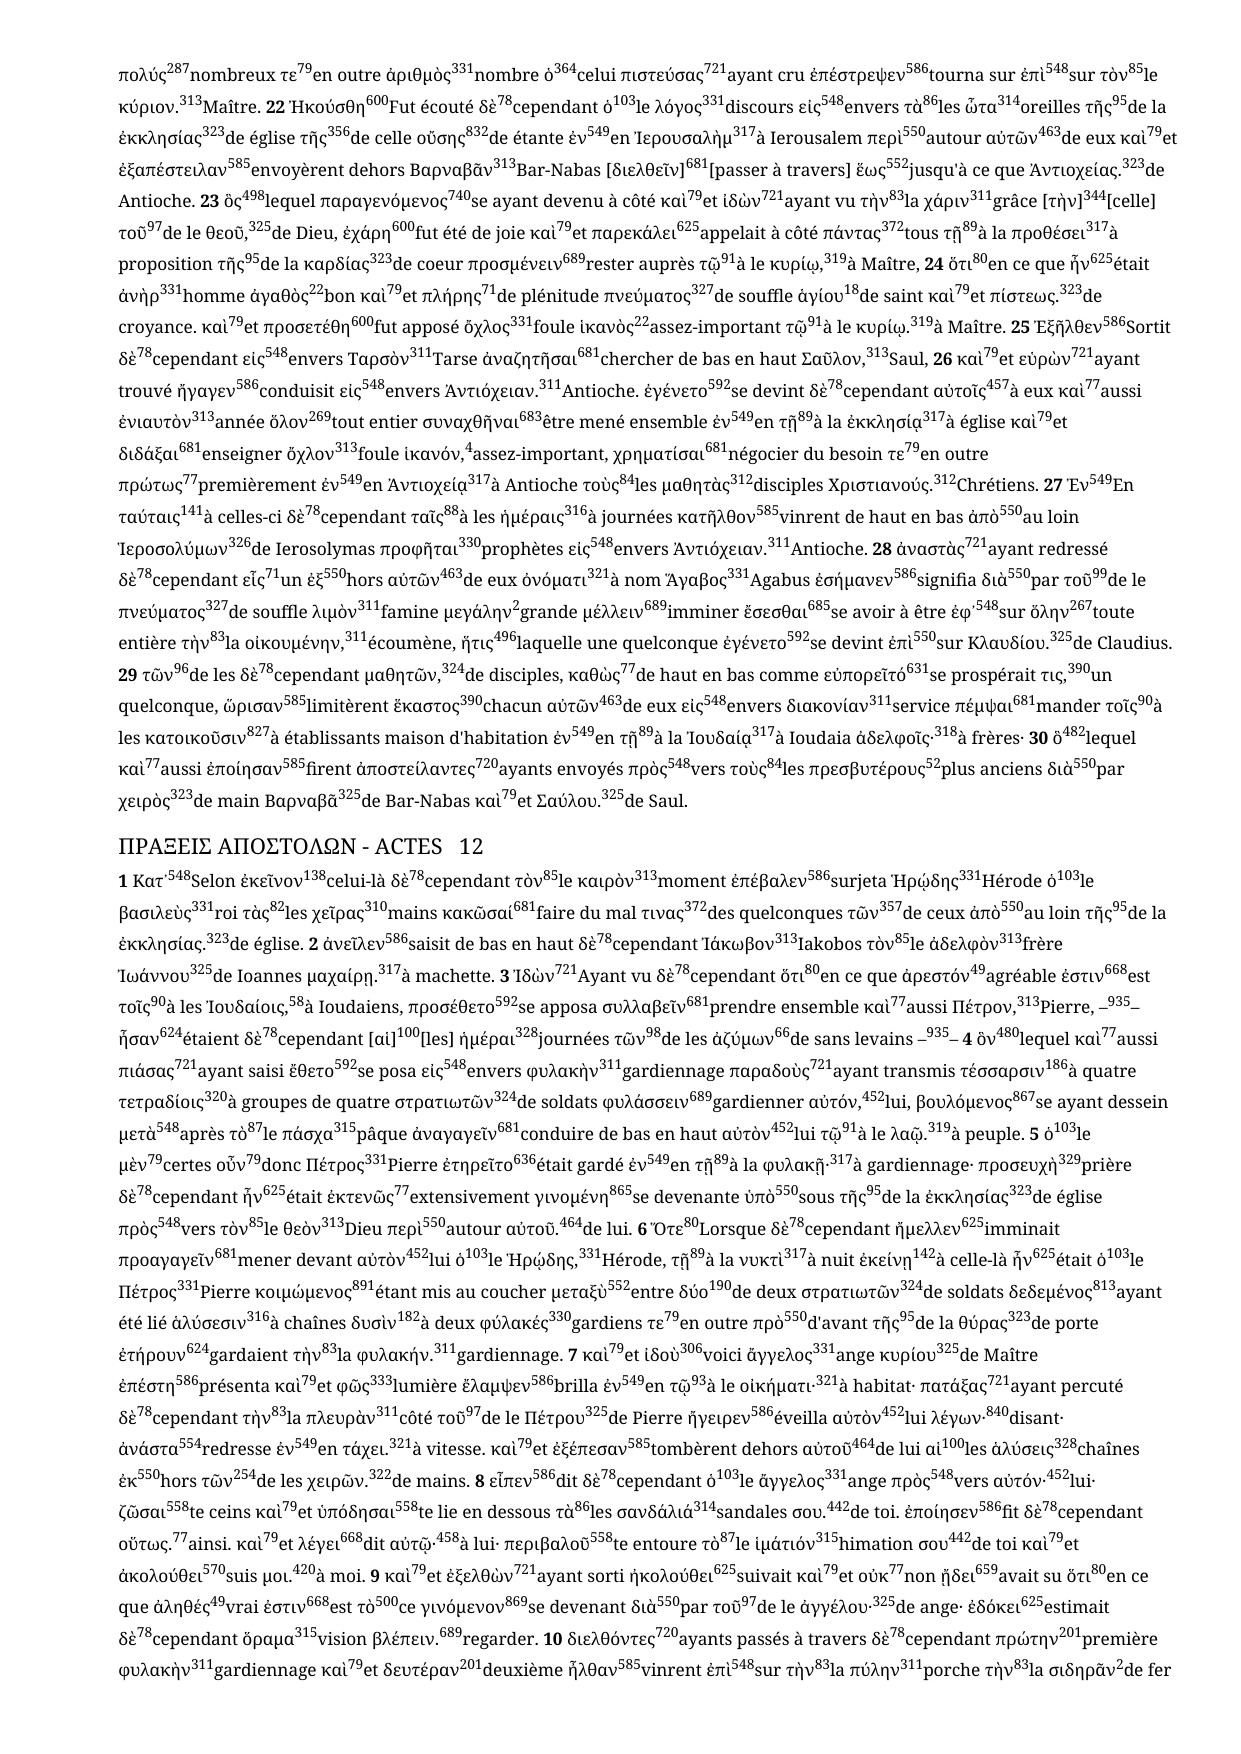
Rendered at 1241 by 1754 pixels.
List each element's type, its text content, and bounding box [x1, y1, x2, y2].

text 1 Κατ᾽548Selon ἐκεῖνον138celui-là δὲ78cependant τὸν85le καιρὸν313moment ἐπέβαλεν586surjeta Ἡρῴδης331Hérode ὁ103le βασιλεὺς331roi τὰς82les χεῖρας310mains κακῶσαί681faire du mal τινας372des quelconques τῶν357de ceux ἀπὸ550au loin τῆς95de la ἐκκλησίας.323de église. 2 ἀνεῖλεν586saisit de bas en haut δὲ78cependant Ἰάκωβον313Iakobos τὸν85le ἀδελφὸν313frère Ἰωάννου325de Ioannes μαχαίρῃ.317à machette. 3 Ἰδὼν721Ayant vu δὲ78cependant ὅτι80en ce que ἀρεστόν49agréable ἐστιν668est τοῖς90à les Ἰουδαίοις,58à Ioudaiens, προσέθετο592se apposa συλλαβεῖν681prendre ensemble καὶ77aussi Πέτρον,313Pierre, –935– ἦσαν624étaient δὲ78cependant [αἱ]100[les] ἡμέραι328journées τῶν98de les ἀζύμων66de sans levains –935– 4 ὃν480lequel καὶ77aussi πιάσας721ayant saisi ἔθετο592se posa εἰς548envers φυλακὴν311gardiennage παραδοὺς721ayant transmis τέσσαρσιν186à quatre τετραδίοις320à groupes de quatre στρατιωτῶν324de soldats φυλάσσειν689gardienner αὐτόν,452lui, βουλόμενος867se ayant dessein μετὰ548après τὸ87le πάσχα315pâque ἀναγαγεῖν681conduire de bas en haut αὐτὸν452lui τῷ91à le λαῷ.319à peuple. 5 ὁ103le μὲν79certes οὖν79donc Πέτρος331Pierre ἐτηρεῖτο636était gardé ἐν549en τῇ89à la φυλακῇ·317à gardiennage· προσευχὴ329prière δὲ78cependant ἦν625était ἐκτενῶς77extensivement γινομένη865se devenante ὑπὸ550sous τῆς95de la ἐκκλησίας323de église πρὸς548vers τὸν85le θεὸν313Dieu περὶ550autour αὐτοῦ.464de lui. 6 Ὅτε80Lorsque δὲ78cependant ἤμελλεν625imminait προαγαγεῖν681mener devant αὐτὸν452lui ὁ103le Ἡρῴδης,331Hérode, τῇ89à la νυκτὶ317à nuit ἐκείνῃ142à celle-là ἦν625était ὁ103le Πέτρος331Pierre κοιμώμενος891étant mis au coucher μεταξὺ552entre δύο190de deux στρατιωτῶν324de soldats δεδεμένος813ayant été lié ἁλύσεσιν316à chaînes δυσὶν182à deux φύλακές330gardiens τε79en outre πρὸ550d'avant τῆς95de la θύρας323de porte ἐτήρουν624gardaient τὴν83la φυλακήν.311gardiennage. 7 καὶ79et ἰδοὺ306voici ἄγγελος331ange κυρίου325de Maître ἐπέστη586présenta καὶ79et φῶς333lumière ἔλαμψεν586brilla ἐν549en τῷ93à le οἰκήματι·321à habitat· πατάξας721ayant percuté δὲ78cependant τὴν83la πλευρὰν311côté τοῦ97de le Πέτρου325de Pierre ἤγειρεν586éveilla αὐτὸν452lui λέγων·840disant· ἀνάστα554redresse ἐν549en τάχει.321à vitesse. καὶ79et ἐξέπεσαν585tombèrent dehors αὐτοῦ464de lui αἱ100les ἁλύσεις328chaînes ἐκ550hors τῶν254de les χειρῶν.322de mains. 8 εἶπεν586dit δὲ78cependant ὁ103le ἄγγελος331ange πρὸς548vers αὐτόν·452lui· ζῶσαι558te ceins καὶ79et ὑπόδησαι558te lie en dessous τὰ86les σανδάλιά314sandales σου.442de toi. ἐποίησεν586fit δὲ78cependant οὕτως.77ainsi. καὶ79et λέγει668dit αὐτῷ·458à lui· περιβαλοῦ558te entoure τὸ87le ἱμάτιόν315himation σου442de toi καὶ79et ἀκολούθει570suis μοι.420à moi. 9 καὶ79et ἐξελθὼν721ayant sorti ἠκολούθει625suivait καὶ79et οὐκ77non ᾔδει659avait su ὅτι80en ce que ἀληθές49vrai ἐστιν668est τὸ500ce γινόμενον869se devenant διὰ550par τοῦ97de le ἀγγέλου·325de ange· ἐδόκει625estimait δὲ78cependant ὅραμα315vision βλέπειν.689regarder. 10 διελθόντες720ayants passés à travers δὲ78cependant πρώτην201première φυλακὴν311gardiennage καὶ79et δευτέραν201deuxième ἦλθαν585vinrent ἐπὶ548sur τὴν83la πύλην311porche τὴν83la σιδηρᾶν2de fer τὴν344celle φέρουσαν820portante εἰς548envers τὴν83la πόλιν,311cité, ἥτις496laquelle une quelconque αὐτομάτη69automate ἠνοίγη600fut ouvert αὐτοῖς457à eux καὶ79et ἐξελθόντες720ayants sortis προῆλθον585vinrent devant ῥύμην311rue μίαν,177une, καὶ79et εὐθέως77directement ἀπέστη586dressa au loin ὁ103le ἄγγελος331ange ἀπ᾽550au loin αὐτοῦ.464de lui. 11 Καὶ79Et ὁ103le Πέτρος331Pierre ἐν549en ἑαυτῷ533à lui-même γενόμενος740se ayant devenu εἶπεν·586dit· νῦν77maintenant οἶδα638j'ai su ἀληθῶς77vraiment ὅτι80en ce que ἐξαπέστειλεν586envoya dehors [ὁ]103[le] κύριος331Maître τὸν85le ἄγγελον313ange αὐτοῦ464de lui καὶ79et ἐξείλατό592se extrait με417moi ἐκ550hors χειρὸς323de main Ἡρῴδου325de Hérode καὶ79et πάσης279de toute τῆς95de la προσδοκίας323de attente τοῦ97de le λαοῦ325de peuple τῶν96de les Ἰουδαίων.64de Ioudaiens. 12 συνιδών721ayant vu avec τε79en outre ἦλθεν586vint ἐπὶ548sur τὴν83la οἰκίαν311maison d'habitation τῆς95de la Μαρίας323de Maria τῆς95de la μητρὸς323de mère Ἰωάννου325de Ioannes τοῦ492de celui ἐπικαλουμένου885de étant surnommé Μάρκου,325de Markos, οὗ77où ἦσαν624étaient ἱκανοὶ46assez-importants συνηθροισμένοι812ayants étés réunis ensemble καὶ79et προσευχόμενοι.866se priants. 13 κρούσαντος716de ayant toqué δὲ78cependant αὐτοῦ464de lui τὴν83la θύραν311porte τοῦ97de le πυλῶνος325de portail προσῆλθεν586vint vers παιδίσκη329jeune servante ὑπακοῦσαι681écouter en soumission ὀνόματι321à nom Ῥόδη,329Rode, 14 καὶ79et ἐπιγνοῦσα719ayante reconnue τὴν83la φωνὴν311voix τοῦ97de le Πέτρου325de Pierre ἀπὸ550au loin τῆς95de la χαρᾶς323de joie οὐκ77non ἤνοιξεν586ouvrit τὸν85le πυλῶνα,313portail, εἰσδραμοῦσα719ayante courue dans δὲ78cependant ἀπήγγειλεν586rapporta annonce ἑστάναι686avoir dressé τὸν85le Πέτρον313Pierre πρὸ550d'avant τοῦ97de le πυλῶνος.325de portail. 15 οἱ468ceux δὲ78cependant πρὸς548vers αὐτὴν450elle εἶπαν·585dirent· μαίνῃ.672tu te délires. ἡ467celle δὲ78cependant διϊσχυρίζετο631se insistait οὕτως77ainsi ἔχειν.689avoir. οἱ468ceux δὲ78cependant ἔλεγον·624disaient· ὁ103le ἄγγελός331ange ἐστιν668est αὐτοῦ.464de lui. 16 ὁ103le δὲ78cependant Πέτρος331Pierre ἐπέμενεν625restait sur κρούων·840toquant· ἀνοίξαντες720ayants ouverts δὲ78cependant εἶδαν585virent αὐτὸν452lui καὶ79et ἐξέστησαν.585extasièrent. 17 κατασείσας721ayant secoué de haut en bas δὲ78cependant αὐτοῖς457à eux τῇ249à la χειρὶ317à main σιγᾶν689garder le silence διηγήσατο592se raconta complètement [αὐτοῖς]457[à eux] πῶς77comment? ὁ103le κύριος331Maître αὐτὸν452lui ἐξήγαγεν586conduisit dehors ἐκ550hors τῆς95de la φυλακῆς323de gardiennage εἶπέν586dit τε·79en outre· ἀπαγγείλατε553rapportez annonce Ἰακώβῳ319à Iakobos καὶ79et τοῖς90à les ἀδελφοῖς318à frères ταῦτα.347ces-ci. καὶ79et ἐξελθὼν721ayant sorti ἐπορεύθη600fut allé εἰς548envers ἕτερον115autre-différent τόπον.313lieu. 18 Γενομένης732de Se ayante devenue δὲ78cependant ἡμέρας323de journée ἦν625était τάραχος331trouble οὐκ77non ὀλίγος390peu ἐν549en τοῖς90à les στρατιώταις318à soldats τί412quel ἄρα77par conséquent ὁ103le Πέτρος331Pierre ἐγένετο.592se devint. 19 Ἡρῴδης331Hérode δὲ78cependant ἐπιζητήσας721ayant surcherché αὐτὸν452lui καὶ79et μὴ77ne pas εὑρών,721ayant trouvé, ἀνακρίνας721ayant jugé de bas en haut τοὺς84les φύλακας312gardiens ἐκέλευσεν586ordonna ἀπαχθῆναι,683être conduit au loin, καὶ79et κατελθὼν721ayant venu de haut en bas ἀπὸ550au loin τῆς95de la Ἰουδαίας323de Ioudaia εἰς548envers Καισάρειαν311Kaesareia διέτριβεν.625grattait à travers. 20 Ἦν625Était δὲ78cependant θυμομαχῶν840combattant avec fureur Τυρίοις318à Tyriens καὶ79et Σιδωνίοις·58à Sidoniens· ὁμοθυμαδὸν77en même fureur δὲ78cependant παρῆσαν624étaient à côté πρὸς548vers αὐτὸν452lui καὶ79et πείσαντες720ayants persuadés Βλάστον,313Blastos, τὸν480celui ἐπὶ550sur τοῦ97de le κοιτῶνος325de chambre à coucher τοῦ97de le βασιλέως,325de roi, ᾐτοῦντο630se demandaient εἰρήνην311paix διὰ548par le fait de τὸ348ce τρέφεσθαι692être nourri αὐτῶν463de eux τὴν83la χώραν311région ἀπὸ550au loin τῆς95de la βασιλικῆς.63de royalique. 21 τακτῇ8à ordonnée δὲ78cependant ἡμέρᾳ317à journée ὁ103le Ἡρῴδης331Hérode ἐνδυσάμενος740se ayant envêtu ἐσθῆτα311habillement βασιλικὴν2royalique [καὶ]79[et] καθίσας721ayant assis ἐπὶ550sur τοῦ99de le βήματος327de estrade ἐδημηγόρει625haranguait publiquement πρὸς548vers αὐτούς,451eux, 22 ὁ103le δὲ78cependant δῆμος331population ἐπεφώνει·625voixait sur· θεοῦ325de Dieu φωνὴ329voix καὶ79et οὐκ77non ἀνθρώπου.325de être humain. 23 παραχρῆμα77instantanément δὲ78cependant ἐπάταξεν586percuta αὐτὸν452lui ἄγγελος331ange κυρίου325de Maître ἀνθ᾽550contre ὧν493de lesquels οὐκ77non ἔδωκεν586donna τὴν83la δόξαν311gloire τῷ91à le θεῷ,319à Dieu, καὶ79et γενόμενος740se ayant devenu σκωληκόβρωτος47mangé de ver ἐξέψυξεν.586expira l'âme. 24 Ὁ103Le δὲ78cependant λόγος331discours τοῦ97de le θεοῦ325de Dieu ηὔξανεν625croissait καὶ79et ἐπληθύνετο.636était multiplié. 25 Βαρναβᾶς331Bar-Nabas δὲ78cependant καὶ79et Σαῦλος331Saul ὑπέστρεψαν585retournèrent en arrière εἰς548envers Ἰερουσαλὴμ311Ierousalem πληρώσαντες720ayants faits plénitude τὴν83la διακονίαν,311service, συμπαραλαβόντες720ayants pris à côté avec Ἰωάννην313Ioannes τὸν346celui ἐπικληθέντα744ayant été surnommé Μᾶρκον.313Markos. [118, 865, 1181, 1682]
text 1 Ἤκουσαν585Écoutèrent δὲ78cependant οἱ102les ἀπόστολοι330envoyés καὶ79et οἱ102les ἀδελφοὶ330frères οἱ363ceux ὄντες839étants κατὰ548selon τὴν83la Ἰουδαίαν311Ioudaia ὅτι80en ce que καὶ77aussi τὰ104les ἔθνη332ethnies ἐδέξαντο591se acceptèrent τὸν85le λόγον313discours τοῦ97de le θεοῦ.325de Dieu. 2 Ὅτε80Lorsque δὲ78cependant ἀνέβη586monta Πέτρος331Pierre εἰς548envers Ἰερουσαλήμ,311Ierousalem, διεκρίνοντο630se jugeaient à travers πρὸς548vers αὐτὸν452lui οἱ363ceux ἐκ550hors περιτομῆς323de circoncision 3 λέγοντες839disants ὅτι80en ce que εἰσῆλθεν586vint à l'intérieur πρὸς548vers ἄνδρας312hommes ἀκροβυστίαν311prépuce ἔχοντας821ayants καὶ79et συνέφαγεν586mangea avec αὐτοῖς.457à eux. 4 Ἀρξάμενος740Se ayant originé δὲ78cependant Πέτρος331Pierre ἐξετίθετο631se exposait αὐτοῖς457à eux καθεξῆς77successivement λέγων·840disant· 5 ἐγὼ431moi ἤμην627je m'étais ἐν549en πόλει317à cité Ἰόππῃ317à Ioppé προσευχόμενος867se priant καὶ79et εἶδον582je vis ἐν549en ἐκστάσει317à extase ὅραμα,315vision, καταβαῖνον824descendant σκεῦός315ustensile τι271un quelconque ὡς80comme ὀθόνην311toile de fin lin μεγάλην2grande τέσσαρσιν182à quatre ἀρχαῖς316à origines καθιεμένην873étante faite descendre ἐκ550hors τοῦ97de le οὐρανοῦ,325de ciel, καὶ79et ἦλθεν586vint ἄχρι552jusqu'à l'extrémité ἐμοῦ.424de moi. 6 εἰς548envers ἣν478laquelle ἀτενίσας721ayant regardé fixement κατενόουν621j'intelligeais complètement καὶ79et εἶδον582je vis τὰ86les τετράποδα54quadrupèdes τῆς95de la γῆς323de terre καὶ79et τὰ86les θηρία314bêtes sauvages καὶ79et τὰ86les ἑρπετὰ314reptiles καὶ79et τὰ86les πετεινὰ314volatiles τοῦ97de le οὐρανοῦ.325de ciel. 7 ἤκουσα582j'écoutai δὲ78cependant καὶ77aussi φωνῆς323de voix λεγούσης832de disante μοι·420à moi· ἀναστάς,721ayant redressé, Πέτρε,337Pierre, θῦσον554sacrifie καὶ79et φάγε.554mange. 8 εἶπον582je dis δέ·78cependant· μηδαμῶς,77certainement non, κύριε,337Maître, ὅτι80en ce que κοινὸν73commun ἢ79ou ἀκάθαρτον73impur οὐδέποτε77pas cependant à un moment εἰσῆλθεν586vint à l'intérieur εἰς548envers τὸ87le στόμα315bouche μου.424de moi. 9 ἀπεκρίθη600fut répondu δὲ78cependant φωνὴ329voix ἐκ550hors δευτέρου67de deuxième ἐκ550hors τοῦ97de le οὐρανοῦ·325de ciel· ἃ481lesquels ὁ103le θεὸς331Dieu ἐκαθάρισεν,586purifia, σὺ448toi μὴ77ne pas κοίνου.570rends commun. 10 τοῦτο366ce-ci δὲ78cependant ἐγένετο592se devint ἐπὶ547sur τρίς,77trois fois, καὶ79et ἀνεσπάσθη600fut retiré πάλιν77de nouveau ἅπαντα391en totalités εἰς548envers τὸν85le οὐρανόν.313ciel. 11 Καὶ79Et ἰδοὺ306voici ἐξαυτῆς77immédiatement τρεῖς196trois ἄνδρες330hommes ἐπέστησαν585présentèrent ἐπὶ548sur τὴν83la οἰκίαν311maison d'habitation ἐν549en ᾗ484à laquelle ἦμεν,620nous étions, ἀπεσταλμένοι812ayants étés envoyés ἀπὸ550au loin Καισαρείας323de Kaesareia πρός548vers με.417moi. 12 εἶπεν586dit δὲ78cependant τὸ105le πνεῦμά333souffle μοι420à moi συνελθεῖν681venir ensemble αὐτοῖς457à eux μηδὲν375ne pas un διακρίναντα.707ayant jugé à travers. ἦλθον585vinrent δὲ78cependant σὺν549avec ἐμοὶ420à moi καὶ77aussi οἱ102les ἓξ196six ἀδελφοὶ330frères οὗτοι155ceux-ci καὶ79et εἰσήλθομεν581nous vînmes à l'intérieur εἰς548envers τὸν85le οἶκον313maison τοῦ97de le ἀνδρός.325de homme. 13 ἀπήγγειλεν586rapporta annonce δὲ78cependant ἡμῖν419à nous πῶς80comment? εἶδεν586vit [τὸν]85[le] ἄγγελον313ange ἐν549en τῷ91à le οἴκῳ319à maison αὐτοῦ464de lui σταθέντα744ayant été dressé καὶ79et εἰπόντα·707ayant dit· ἀπόστειλον554envoie εἰς548envers Ἰόππην311Ioppé καὶ79et μετάπεμψαι558te mande au-delà Σίμωνα313Simon τὸν346celui ἐπικαλούμενον875étant surnommé Πέτρον,313Pierre, 14 ὃς498lequel λαλήσει606bavardera ῥήματα314oraux πρὸς548vers σὲ437toi ἐν549en οἷς487à lesquels σωθήσῃ617tu seras sauvé σὺ448toi καὶ79et πᾶς287tout ὁ103le οἶκός331maison σου.442de toi. 15 ἐν549en δὲ78cependant τῷ354à ce ἄρξασθαί682se originer με417moi λαλεῖν689bavarder ἐπέπεσεν586tomba dessus τὸ105le πνεῦμα333souffle τὸ105le ἅγιον24saint ἐπ᾽548sur αὐτοὺς451eux ὥσπερ80comme certes καὶ77aussi ἐφ᾽548sur ἡμᾶς416nous ἐν549en ἀρχῇ.317à origine. 16 ἐμνήσθην596je fus fait mémoire δὲ78cependant τοῦ99de le ῥήματος327de oral τοῦ97de le κυρίου325de Maître ὡς77comme ἔλεγεν·625disait· Ἰωάννης331Ioannes μὲν79certes ἐβάπτισεν586baptisa ὕδατι,321à eau, ὑμεῖς447vous δὲ78cependant βαπτισθήσεσθε616vous serez baptisé ἐν549en πνεύματι321à souffle ἁγίῳ.12à saint. 17 εἰ80si οὖν79donc τὴν83la ἴσην2égale δωρεὰν311gratification ἔδωκεν586donna αὐτοῖς457à eux ὁ103le θεὸς331Dieu ὡς80comme καὶ77aussi ἡμῖν419à nous πιστεύσασιν712à ayants crus ἐπὶ548sur τὸν85le κύριον313Maître Ἰησοῦν313Iésous Χριστόν,313Christ, ἐγὼ431moi τίς410quel ἤμην627je m'étais δυνατὸς47puissant κωλῦσαι681empêcher τὸν85le θεόν;313Dieu; 18 Ἀκούσαντες720Ayants écoutés δὲ78cependant ταῦτα347ces-ci ἡσύχασαν585tranquillisèrent καὶ79et ἐδόξασαν585glorifièrent τὸν85le θεὸν313Dieu λέγοντες·839disants· ἄρα77par conséquent καὶ77aussi τοῖς92à les ἔθνεσιν320à ethnies ὁ103le θεὸς331Dieu τὴν83la μετάνοιαν311transintelligence εἰς548envers ζωὴν311vie ἔδωκεν.586donna. 19 Οἱ363Ceux μὲν340certes οὖν79donc διασπαρέντες759ayants étés disséminés ἀπὸ550au loin τῆς95de la θλίψεως323de oppression τῆς356de celle γενομένης732de se ayante devenue ἐπὶ549sur Στεφάνῳ319à Stephanos διῆλθον585passèrent à travers ἕως552jusqu'à ce que Φοινίκης323de Phénicie καὶ79et Κύπρου323de Chypre καὶ79et Ἀντιοχείας323de Antioche μηδενὶ378à ne pas un λαλοῦντες839bavardants τὸν85le λόγον313discours εἰ551si μὴ77ne pas μόνον77seulement Ἰουδαίοις.58à Ioudaiens. 20 Ἦσαν624Étaient δέ78cependant τινες389des quelconques ἐξ550hors αὐτῶν463de eux ἄνδρες330hommes Κύπριοι330Chypriotes καὶ79et Κυρηναῖοι,330Cyrénéens, οἵτινες497lesquels des quelconques ἐλθόντες720ayants venus εἰς548envers Ἀντιόχειαν311Antioche ἐλάλουν624bavardaient καὶ77aussi πρὸς548vers τοὺς84les Ἑλληνιστὰς312Hellénistes εὐαγγελιζόμενοι866se évangélisants τὸν85le κύριον313Maître Ἰησοῦν.313Iésous. 21 καὶ79et ἦν625était χεὶρ329main κυρίου325de Maître μετ᾽550avec αὐτῶν,463de eux, πολύς287nombreux τε79en outre ἀριθμὸς331nombre ὁ364celui πιστεύσας721ayant cru ἐπέστρεψεν586tourna sur ἐπὶ548sur τὸν85le κύριον.313Maître. 22 Ἠκούσθη600Fut écouté δὲ78cependant ὁ103le λόγος331discours εἰς548envers τὰ86les ὦτα314oreilles τῆς95de la ἐκκλησίας323de église τῆς356de celle οὔσης832de étante ἐν549en Ἰερουσαλὴμ317à Ierousalem περὶ550autour αὐτῶν463de eux καὶ79et ἐξαπέστειλαν585envoyèrent dehors Βαρναβᾶν313Bar-Nabas [διελθεῖν]681[passer à travers] ἕως552jusqu'à ce que Ἀντιοχείας.323de Antioche. 23 ὃς498lequel παραγενόμενος740se ayant devenu à côté καὶ79et ἰδὼν721ayant vu τὴν83la χάριν311grâce [τὴν]344[celle] τοῦ97de le θεοῦ,325de Dieu, ἐχάρη600fut été de joie καὶ79et παρεκάλει625appelait à côté πάντας372tous τῇ89à la προθέσει317à proposition τῆς95de la καρδίας323de coeur προσμένειν689rester auprès τῷ91à le κυρίῳ,319à Maître, 24 ὅτι80en ce que ἦν625était ἀνὴρ331homme ἀγαθὸς22bon καὶ79et πλήρης71de plénitude πνεύματος327de souffle ἁγίου18de saint καὶ79et πίστεως.323de croyance. καὶ79et προσετέθη600fut apposé ὄχλος331foule ἱκανὸς22assez-important τῷ91à le κυρίῳ.319à Maître. 25 Ἐξῆλθεν586Sortit δὲ78cependant εἰς548envers Ταρσὸν311Tarse ἀναζητῆσαι681chercher de bas en haut Σαῦλον,313Saul, 26 καὶ79et εὑρὼν721ayant trouvé ἤγαγεν586conduisit εἰς548envers Ἀντιόχειαν.311Antioche. ἐγένετο592se devint δὲ78cependant αὐτοῖς457à eux καὶ77aussi ἐνιαυτὸν313année ὅλον269tout entier συναχθῆναι683être mené ensemble ἐν549en τῇ89à la ἐκκλησίᾳ317à église καὶ79et διδάξαι681enseigner ὄχλον313foule ἱκανόν,4assez-important, χρηματίσαι681négocier du besoin τε79en outre πρώτως77premièrement ἐν549en Ἀντιοχείᾳ317à Antioche τοὺς84les μαθητὰς312disciples Χριστιανούς.312Chrétiens. 27 Ἐν549En ταύταις141à celles-ci δὲ78cependant ταῖς88à les ἡμέραις316à journées κατῆλθον585vinrent de haut en bas ἀπὸ550au loin Ἱεροσολύμων326de Ierosolymas προφῆται330prophètes εἰς548envers Ἀντιόχειαν.311Antioche. 28 ἀναστὰς721ayant redressé δὲ78cependant εἷς71un ἐξ550hors αὐτῶν463de eux ὀνόματι321à nom Ἅγαβος331Agabus ἐσήμανεν586signifia διὰ550par τοῦ99de le πνεύματος327de souffle λιμὸν311famine μεγάλην2grande μέλλειν689imminer ἔσεσθαι685se avoir à être ἐφ᾽548sur ὅλην267toute entière τὴν83la οἰκουμένην,311écoumène, ἥτις496laquelle une quelconque ἐγένετο592se devint ἐπὶ550sur Κλαυδίου.325de Claudius. 29 τῶν96de les δὲ78cependant μαθητῶν,324de disciples, καθὼς77de haut en bas comme εὐπορεῖτό631se prospérait τις,390un quelconque, ὥρισαν585limitèrent ἕκαστος390chacun αὐτῶν463de eux εἰς548envers διακονίαν311service πέμψαι681mander τοῖς90à les κατοικοῦσιν827à établissants maison d'habitation ἐν549en τῇ89à la Ἰουδαίᾳ317à Ioudaia ἀδελφοῖς·318à frères· 30 ὃ482lequel καὶ77aussi ἐποίησαν585firent ἀποστείλαντες720ayants envoyés πρὸς548vers τοὺς84les πρεσβυτέρους52plus anciens διὰ550par χειρὸς323de main Βαρναβᾶ325de Bar-Nabas καὶ79et Σαύλου.325de Saul. [118, 59, 1181, 812]
text ΠΡΑΞΕΙΣ ΑΠΟΣΤΟΛΩΝ - ACTES 12 [118, 831, 1181, 861]
